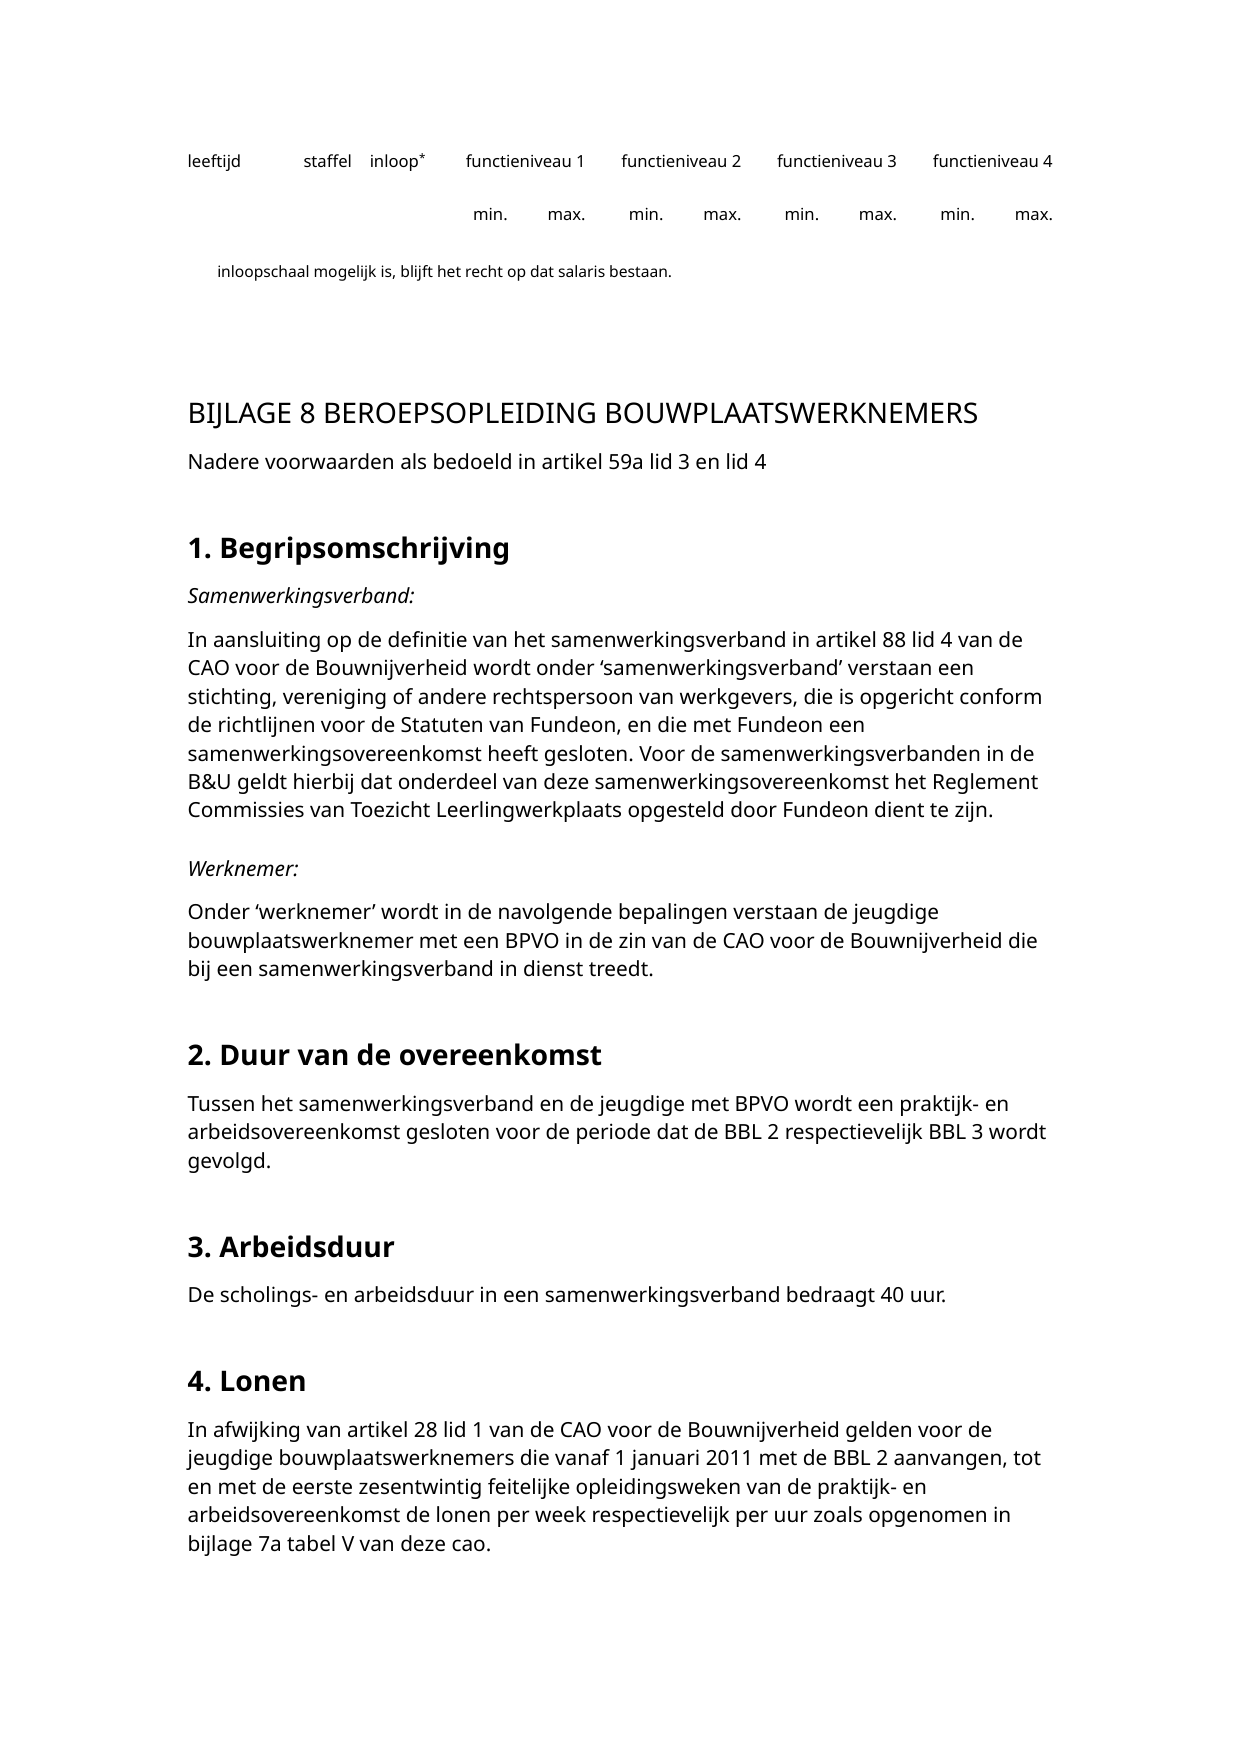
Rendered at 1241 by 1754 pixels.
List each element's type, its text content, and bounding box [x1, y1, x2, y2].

table_cell [352, 203, 430, 261]
text Onder ‘werknemer’ wordt in de navolgende bepalingen verstaan de jeugdige bouwplaatswerknemer met een BPVO in de zin van de CAO voor de Bouwnijverheid die bij een samenwerkingsverband in dienst treedt. [187, 897, 1053, 983]
table_cell inloopschaal mogelijk is, blijft het recht op dat salaris bestaan. [188, 261, 1053, 312]
table_header leeftijd [188, 150, 274, 203]
text In afwijking van artikel 28 lid 1 van de CAO voor de Bouwnijverheid gelden voor de jeugdige bouwplaatswerknemers die vanaf 1 januari 2011 met de BBL 2 aanvangen, tot en met de eerste zesentwintig feitelijke opleidingsweken van de praktijk- en arbeidsovereenkomst de lonen per week respectievelijk per uur zoals opgenomen in bijlage 7a tabel V van deze cao. [187, 1415, 1053, 1557]
table_header functieniveau 2 [585, 150, 741, 203]
text Tussen het samenwerkingsverband en de jeugdige met BPVO wordt een praktijk- en arbeidsovereenkomst gesloten voor de periode dat de BBL 2 respectievelijk BBL 3 wordt gevolgd. [187, 1089, 1053, 1174]
table_cell min. [585, 203, 663, 261]
text De scholings- en arbeidsduur in een samenwerkingsverband bedraagt 40 uur. [187, 1280, 1053, 1309]
table_cell min. [897, 203, 975, 261]
text In aansluiting op de definitie van het samenwerkingsverband in artikel 88 lid 4 van de CAO voor de Bouwnijverheid wordt onder ‘samenwerkingsverband’ verstaan een stichting, vereniging of andere rechtspersoon van werkgevers, die is opgericht conform de richtlijnen voor de Statuten van Fundeon, en die met Fundeon een samenwerkingsovereenkomst heeft gesloten. Voor de samenwerkingsverbanden in de B&U geldt hierbij dat onderdeel van deze samenwerkingsovereenkomst het Reglement Commissies van Toezicht Leerlingwerkplaats opgesteld door Fundeon dient te zijn. [187, 625, 1053, 824]
subtitle 3. Arbeidsduur [187, 1227, 1053, 1265]
table_cell max. [508, 203, 585, 261]
table_cell [188, 203, 274, 261]
subtitle 2. Duur van de overeenkomst [187, 1035, 1053, 1074]
text Werknemer: [187, 854, 1053, 882]
subtitle BIJLAGE 8 BEROEPSOPLEIDING BOUWPLAATSWERKNEMERS [187, 393, 1053, 432]
text Samenwerkingsverband: [187, 582, 1053, 610]
table_cell min. [430, 203, 507, 261]
subtitle 4. Lonen [187, 1361, 1053, 1400]
table_header functieniveau 3 [741, 150, 897, 203]
table_cell max. [819, 203, 897, 261]
table_header inloop * [352, 150, 430, 203]
table_cell max. [663, 203, 741, 261]
table_cell [274, 203, 352, 261]
text Nadere voorwaarden als bedoeld in artikel 59a lid 3 en lid 4 [187, 447, 1053, 475]
subtitle 1. Begripsomschrijving [187, 528, 1053, 567]
table_cell min. [741, 203, 819, 261]
table_header functieniveau 1 [430, 150, 585, 203]
table_header functieniveau 4 [897, 150, 1053, 203]
table_header staffel [274, 150, 352, 203]
table_cell max. [975, 203, 1053, 261]
